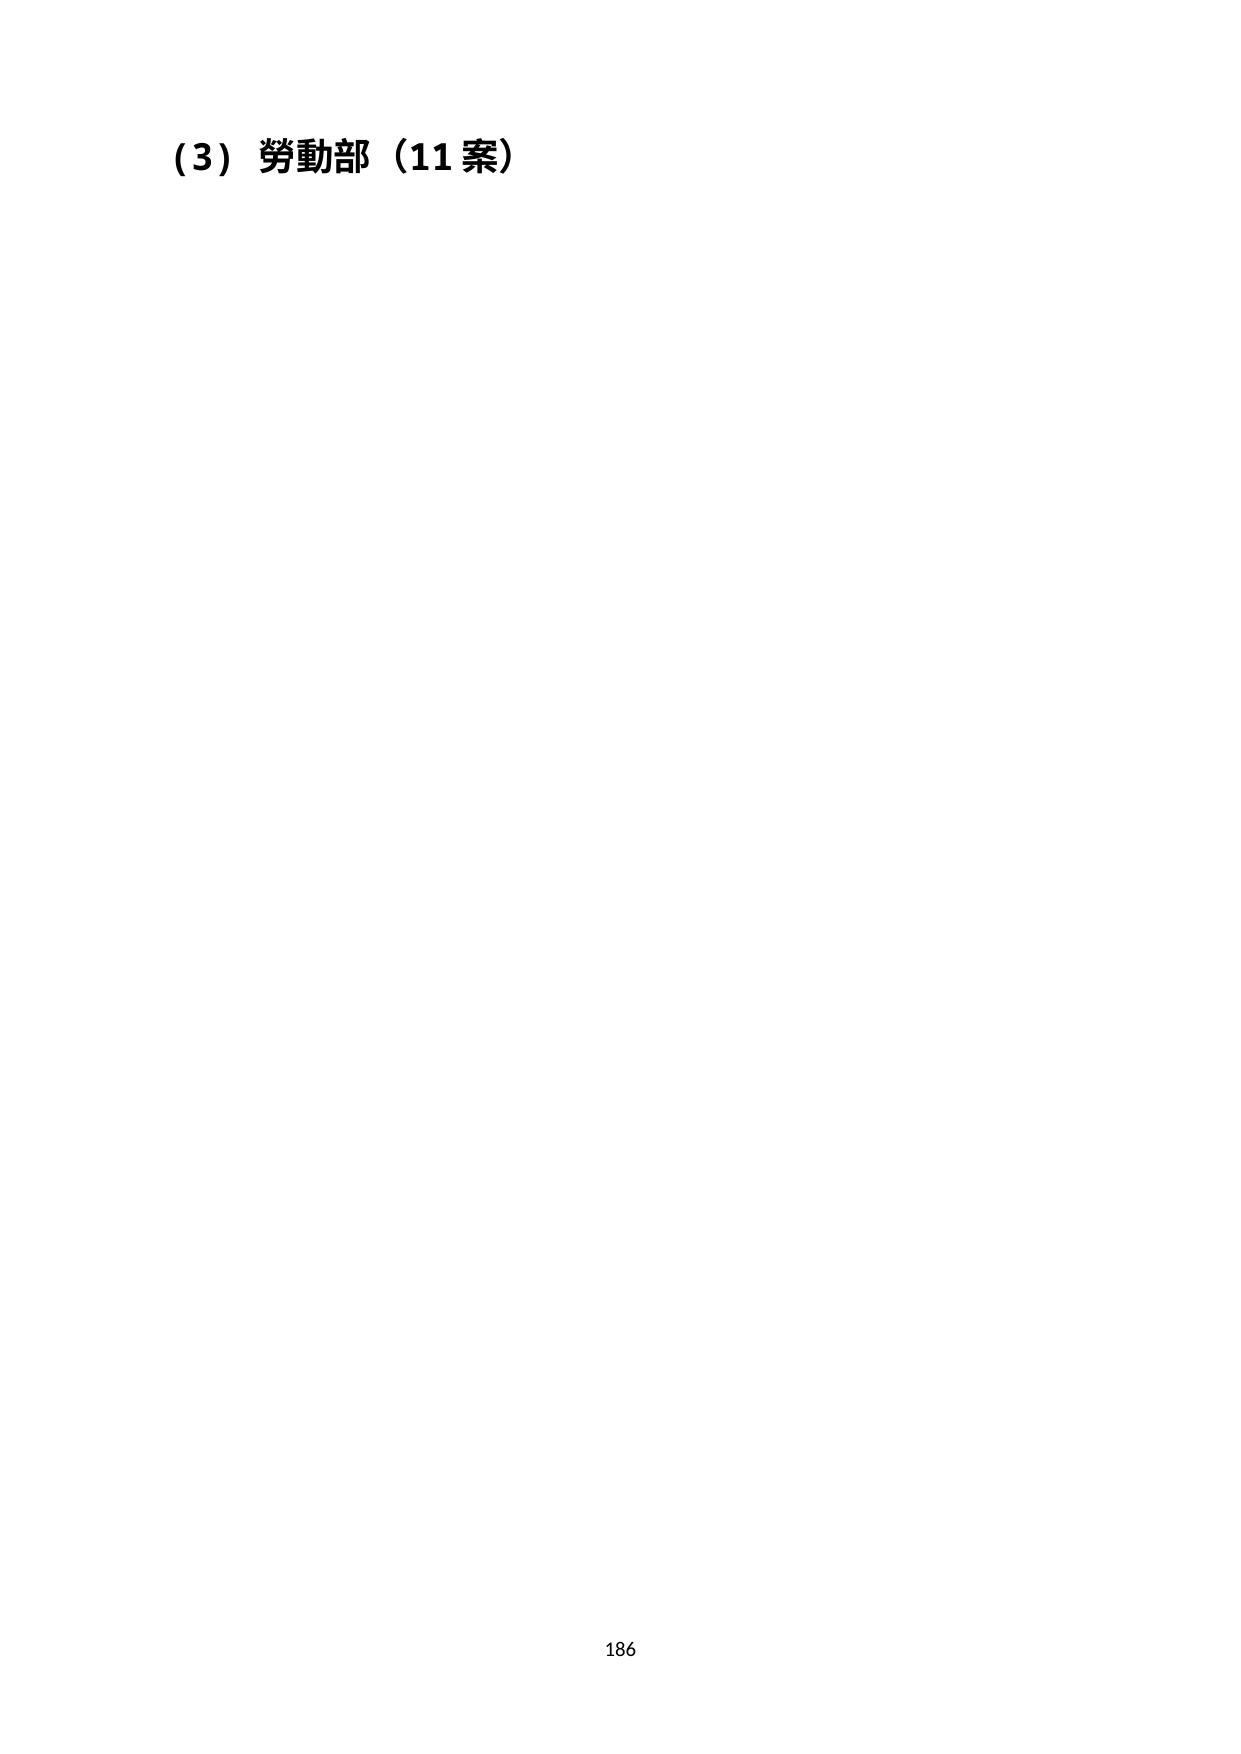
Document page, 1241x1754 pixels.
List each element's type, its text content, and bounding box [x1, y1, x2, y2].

list 勞動部（11案） [168, 112, 1122, 175]
